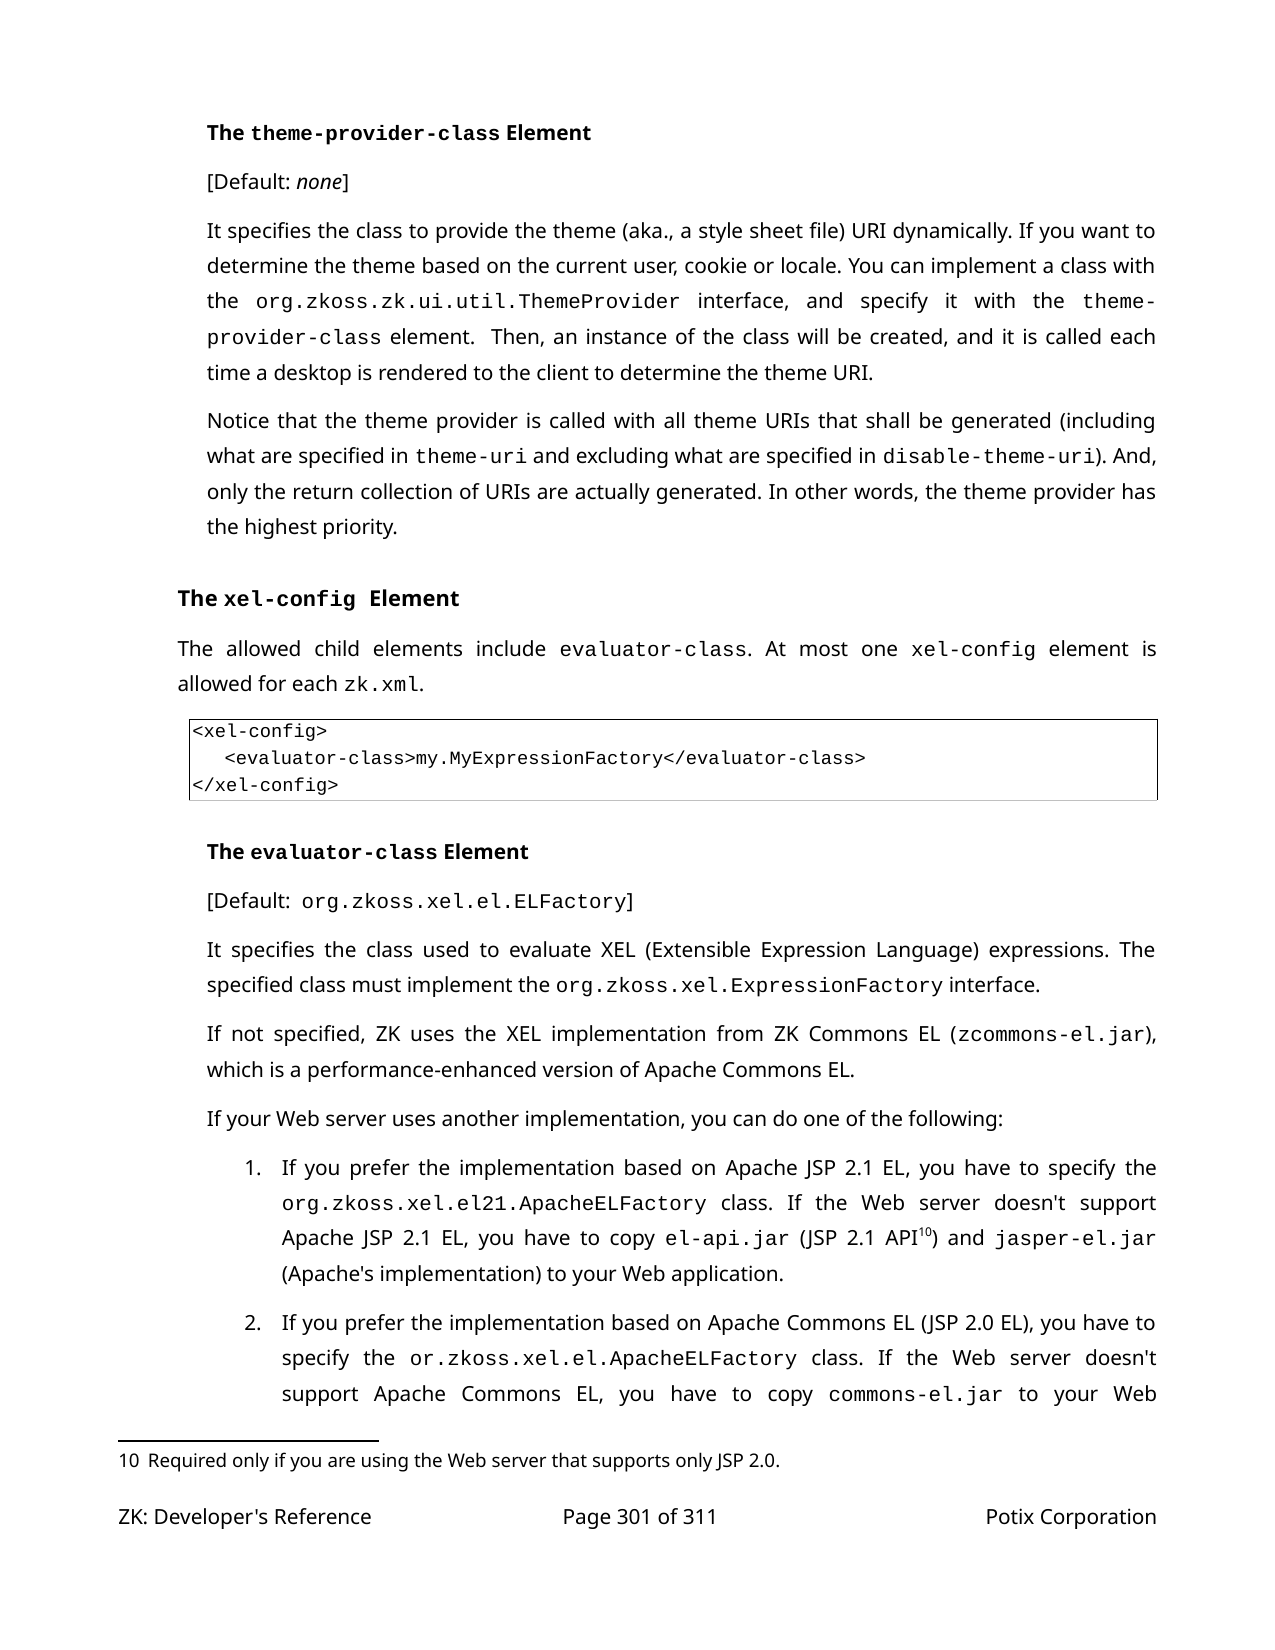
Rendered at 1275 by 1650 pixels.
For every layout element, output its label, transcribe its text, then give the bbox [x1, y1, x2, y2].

text It specifies the class to provide the theme (aka., a style sheet file) URI dynamically. If you want to determine the theme based on the current user, cookie or locale. You can implement a class with the org.zkoss.zk.ui.util.ThemeProvider interface, and specify it with the theme-provider-class element. Then, an instance of the class will be created, and it is called each time a desktop is rendered to the client to determine the theme URI. [207, 216, 1157, 386]
subtitle The evaluator-class Element [207, 837, 1157, 865]
text </xel-config> [190, 773, 1157, 800]
text <evaluator-class>my.MyExpressionFactory</evaluator-class> [190, 746, 1157, 770]
text <xel-config> [190, 720, 1157, 743]
text Notice that the theme provider is called with all theme URIs that shall be generated (including what are specified in theme-uri and excluding what are specified in disable-theme-uri). And, only the return collection of URIs are actually generated. In other words, the theme provider has the highest priority. [207, 406, 1157, 541]
text If your Web server uses another implementation, you can do one of the following: [207, 1104, 1157, 1132]
text [Default: none] [207, 167, 1157, 196]
list If you prefer the implementation based on Apache Commons EL (JSP 2.0 EL), you have to specify the or.zkoss.xel.el.ApacheELFactory class. If the Web server doesn't support Apache Commons EL, you have to copy commons-el.jar to your Web [244, 1308, 1157, 1407]
subtitle The xel-config Element [177, 583, 1157, 613]
text If not specified, ZK uses the XEL implementation from ZK Commons EL (zcommons-el.jar), which is a performance-enhanced version of Apache Commons EL. [207, 1019, 1157, 1083]
subtitle The theme-provider-class Element [207, 118, 1157, 147]
text The allowed child elements include evaluator-class. At most one xel-config element is allowed for each zk.xml. [177, 634, 1157, 698]
text [Default: org.zkoss.xel.el.ELFactory] [207, 886, 1157, 914]
list Required only if you are using the Web server that supports only JSP 2.0. [118, 1447, 1157, 1473]
text It specifies the class used to evaluate XEL (Extensible Expression Language) expressions. The specified class must implement the org.zkoss.xel.ExpressionFactory interface. [207, 935, 1157, 999]
list If you prefer the implementation based on Apache JSP 2.1 EL, you have to specify the org.zkoss.xel.el21.ApacheELFactory class. If the Web server doesn't support Apache JSP 2.1 EL, you have to copy el-api.jar (JSP 2.1 API) and jasper-el.jar (Apache's implementation) to your Web application. [244, 1153, 1157, 1287]
